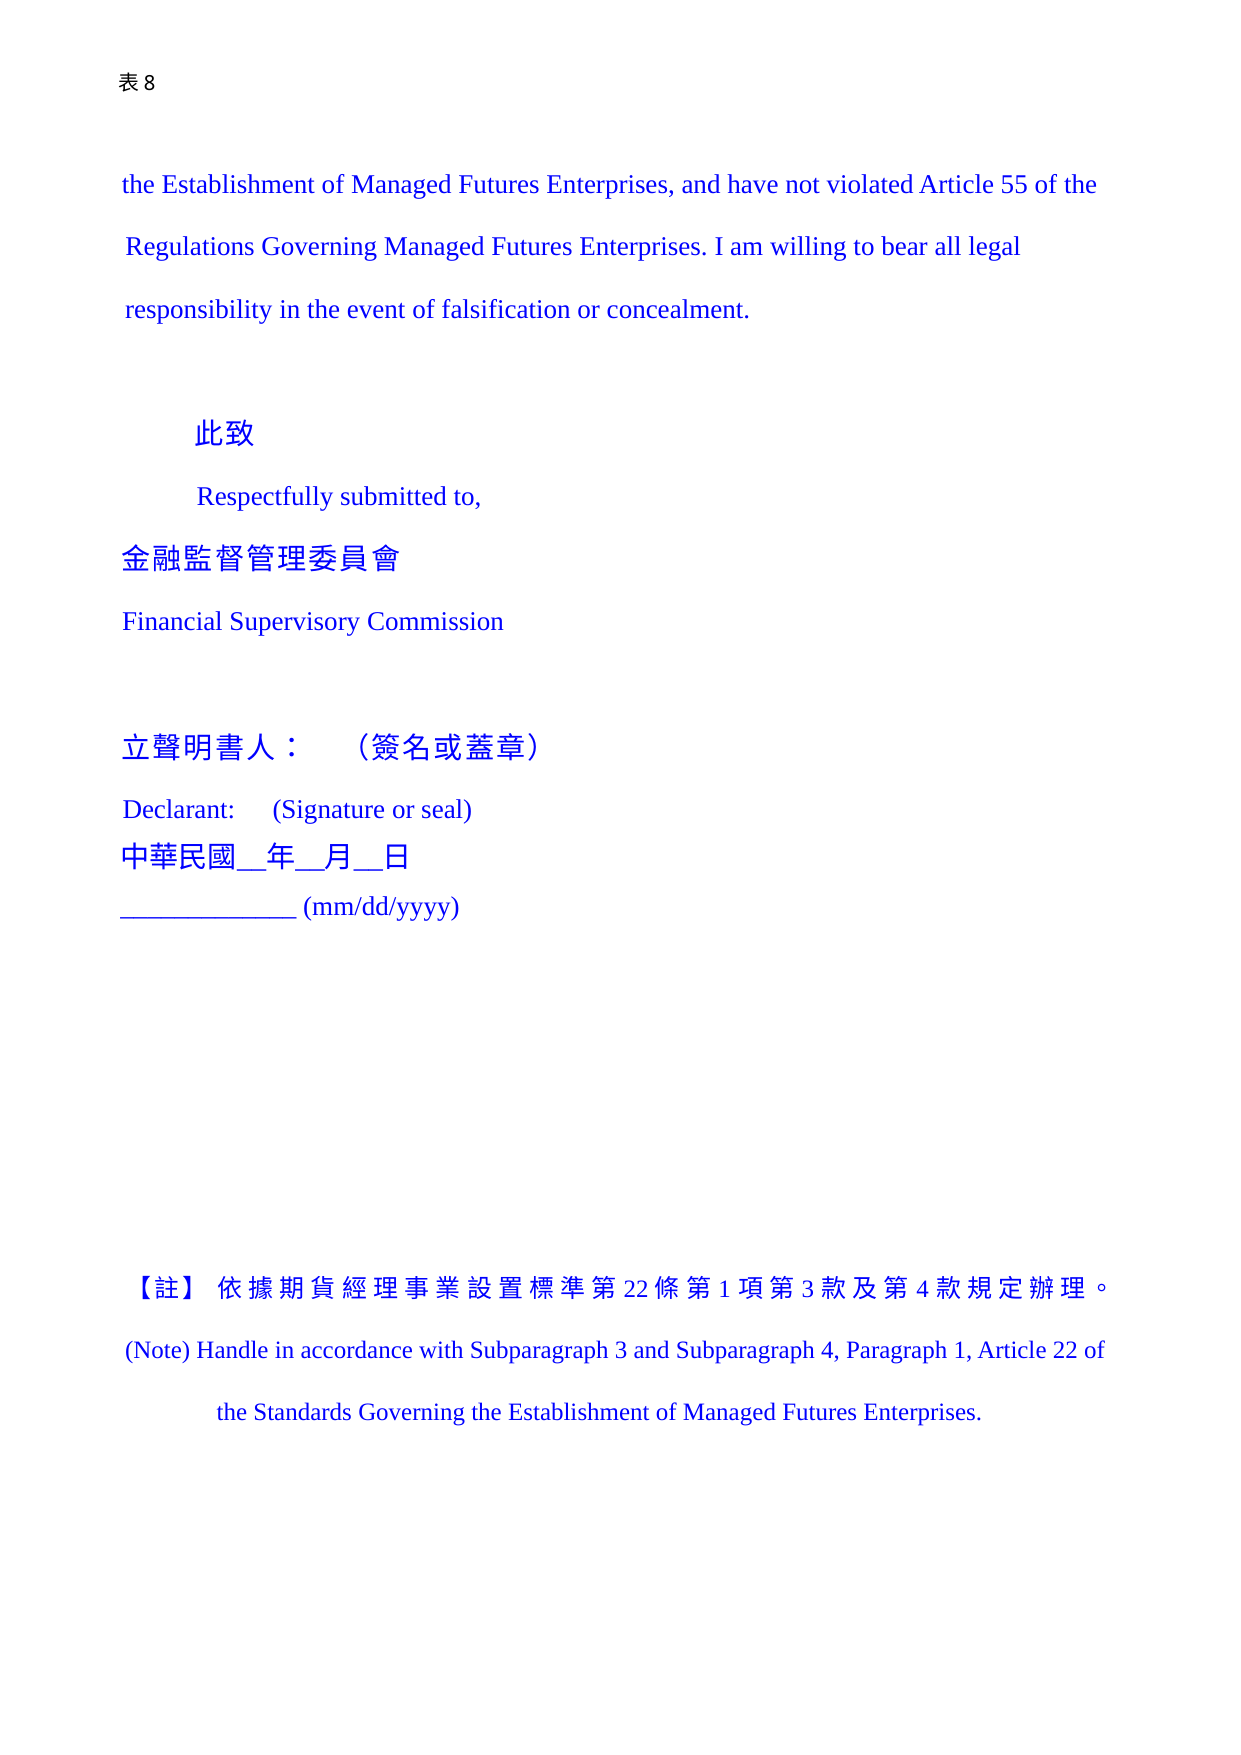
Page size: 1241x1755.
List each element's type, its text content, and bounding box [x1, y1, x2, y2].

text 立聲明書人： （簽名或蓋章） [120, 704, 1120, 767]
text 此致 [191, 392, 1120, 454]
text (Note) Handle in accordance with Subparagraph 3 and Subparagraph 4, Paragraph 1, Article 22 of the Standards Governing the Establishment of Managed Futures Enterprises. [120, 1308, 1120, 1433]
text Declarant: (Signature or seal) [120, 767, 1120, 829]
text the Establishment of Managed Futures Enterprises, and have not violated Article 55 of the Regulations Governing Managed Futures Enterprises. I am willing to bear all legal responsibility in the event of falsification or concealment. [120, 142, 1120, 329]
text Respectfully submitted to, [191, 454, 1120, 517]
text Financial Supervisory Commission [120, 579, 1120, 642]
text 【註】依據期貨經理事業設置標準第22條第1項第3款及第4款規定辦理。 [120, 1245, 1120, 1308]
text 中華民國__年__月__日 [120, 829, 1120, 877]
text _____________ (mm/dd/yyyy) [120, 877, 1120, 925]
text 金融監督管理委員會 [120, 517, 1120, 579]
